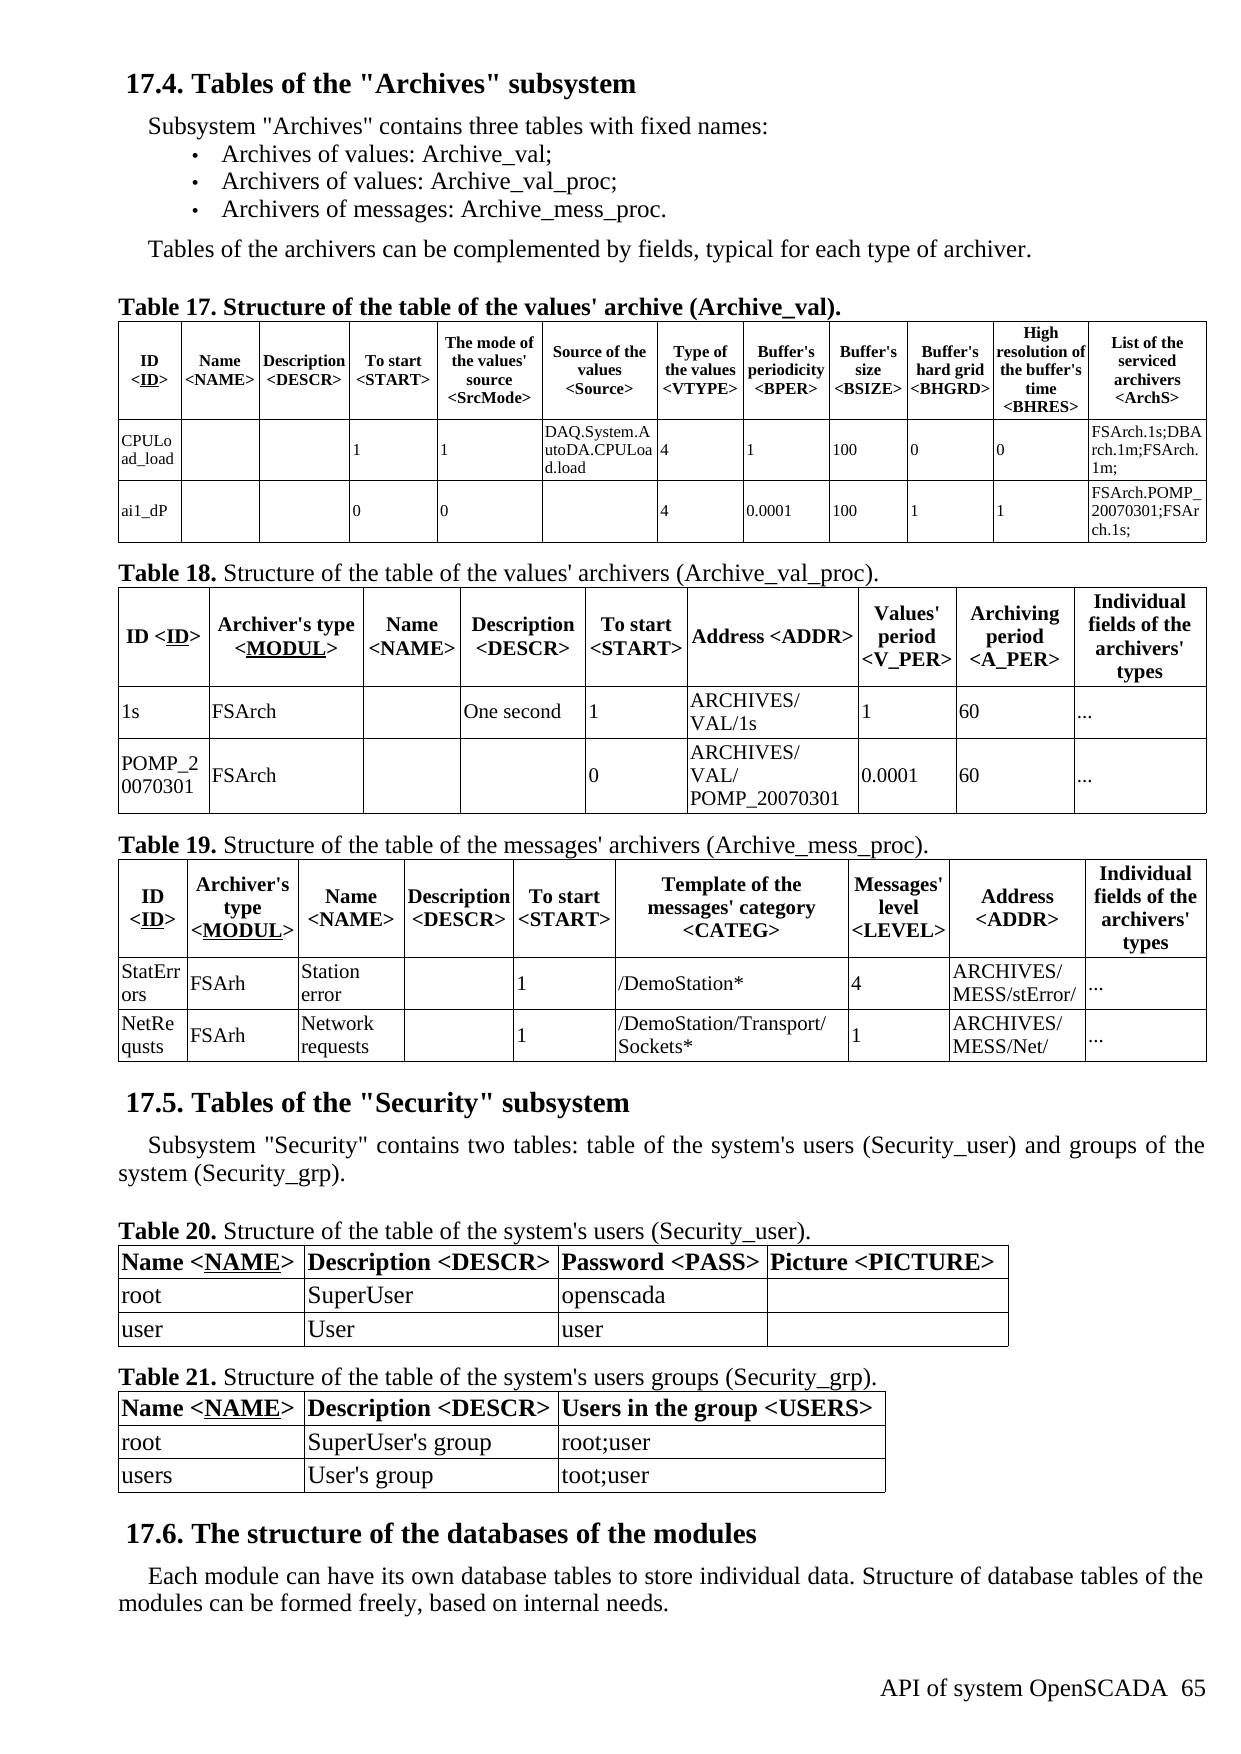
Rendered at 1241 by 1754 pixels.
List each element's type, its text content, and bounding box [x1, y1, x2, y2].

table_cell 0.0001 [744, 481, 829, 542]
table_cell 1s [119, 687, 209, 738]
table_cell ... [1086, 958, 1206, 1009]
table_cell root [119, 1426, 304, 1458]
table_cell [543, 481, 657, 542]
table_header The mode of the values' source <SrcMode> [438, 322, 542, 419]
table_cell NetRequsts [119, 1010, 187, 1061]
table_header Name <NAME> [182, 322, 259, 419]
table_cell 1 [514, 1010, 615, 1061]
table_header Individual fields of the archivers' types [1075, 588, 1206, 686]
table_cell user [559, 1313, 767, 1346]
table_cell [260, 420, 349, 480]
table_header Description <DESCR> [305, 1392, 558, 1425]
subtitle 17.5. Tables of the "Security" subsystem [118, 1086, 1206, 1119]
table_cell FSArch [210, 739, 363, 813]
text Table 18. Structure of the table of the values' archivers (Archive_val_proc). [118, 559, 1206, 587]
table_header Values' period <V_PER> [859, 588, 956, 686]
table_cell Station error [299, 958, 404, 1009]
table_cell toot;user [559, 1459, 885, 1492]
table_cell 4 [658, 420, 743, 480]
table_header Name <NAME> [364, 588, 460, 686]
table_cell user [119, 1313, 304, 1346]
table_cell 1 [908, 481, 993, 542]
table_cell 60 [957, 687, 1074, 738]
table_header Buffer's size <BSIZE> [830, 322, 907, 419]
table_cell 1 [994, 481, 1088, 542]
table_cell [461, 739, 585, 813]
table_header To start <START> [514, 860, 615, 957]
table_header Name <NAME> [119, 1246, 304, 1278]
table_cell FSArch [210, 687, 363, 738]
table_cell [182, 420, 259, 480]
table_cell [364, 687, 460, 738]
table_cell ARCHIVES/VAL/1s [688, 687, 858, 738]
table_cell /DemoStation/Transport/ Sockets* [616, 1010, 848, 1061]
table_cell 100 [830, 481, 907, 542]
text Table 21. Structure of the table of the system's users groups (Security_grp). [118, 1363, 1206, 1391]
table_cell FSArch.POMP_20070301;FSArch.1s; [1089, 481, 1206, 542]
table_header Name <NAME> [299, 860, 404, 957]
table_cell ARCHIVES/MESS/Net/ [950, 1010, 1085, 1061]
table_header Description <DESCR> [461, 588, 585, 686]
subtitle 17.6. The structure of the databases of the modules [118, 1517, 1206, 1549]
table_cell ai1_dP [119, 481, 181, 542]
table_cell 0 [350, 481, 437, 542]
table_cell ARCHIVES/MESS/stError/ [950, 958, 1085, 1009]
table_cell ... [1086, 1010, 1206, 1061]
list Archivers of values: Archive_val_proc; [162, 167, 1206, 195]
table_cell POMP_20070301 [119, 739, 209, 813]
list Subsystem "Archives" contains three tables with fixed names: [118, 112, 1206, 140]
table_cell [405, 958, 513, 1009]
table_cell 100 [830, 420, 907, 480]
table_cell FSArh [188, 958, 298, 1009]
table_header To start <START> [586, 588, 687, 686]
table_header Description <DESCR> [305, 1246, 558, 1278]
table_header Source of the values <Source> [543, 322, 657, 419]
table_header Address <ADDR> [950, 860, 1085, 957]
text Subsystem "Security" contains two tables: table of the system's users (Security_user) and groups of the system (Security_grp). [118, 1131, 1206, 1187]
table_cell root [119, 1279, 304, 1312]
table_cell 60 [957, 739, 1074, 813]
table_cell User's group [305, 1459, 558, 1492]
table_cell 1 [744, 420, 829, 480]
table_header Description <DESCR> [405, 860, 513, 957]
table_cell User [305, 1313, 558, 1346]
list Archivers of messages: Archive_mess_proc. [162, 195, 1206, 223]
table_header Description <DESCR> [260, 322, 349, 419]
subtitle 17.4. Tables of the "Archives" subsystem [118, 67, 1206, 99]
table_cell openscada [559, 1279, 767, 1312]
table_header Template of the messages' category <CATEG> [616, 860, 848, 957]
table_header Buffer's hard grid <BHGRD> [908, 322, 993, 419]
table_header Archiver's type <MODUL> [210, 588, 363, 686]
table_cell StatErrors [119, 958, 187, 1009]
text Table 20. Structure of the table of the system's users (Security_user). [118, 1217, 1206, 1244]
text Table 19. Structure of the table of the messages' archivers (Archive_mess_proc). [118, 831, 1206, 858]
table_cell users [119, 1459, 304, 1492]
table_header List of the serviced archivers <ArchS> [1089, 322, 1206, 419]
table_header Picture <PICTURE> [768, 1246, 1008, 1278]
table_cell 0.0001 [859, 739, 956, 813]
table_cell SuperUser [305, 1279, 558, 1312]
table_cell [768, 1279, 1008, 1312]
table_cell 4 [849, 958, 949, 1009]
table_cell 0 [438, 481, 542, 542]
table_cell root;user [559, 1426, 885, 1458]
table_cell One second [461, 687, 585, 738]
table_cell 1 [514, 958, 615, 1009]
table_header ID <ID> [119, 588, 209, 686]
table_cell 1 [350, 420, 437, 480]
text Each module can have its own database tables to store individual data. Structure of database tables of the modules can be formed freely, based on internal needs. [118, 1562, 1206, 1617]
table_header Password <PASS> [559, 1246, 767, 1278]
table_cell [768, 1313, 1008, 1346]
table_cell Network requests [299, 1010, 404, 1061]
table_header High resolution of the buffer's time <BHRES> [994, 322, 1088, 419]
table_cell [260, 481, 349, 542]
table_cell CPULoad_load [119, 420, 181, 480]
table_cell [364, 739, 460, 813]
table_header Archiver's type <MODUL> [188, 860, 298, 957]
table_header ID <ID> [119, 322, 181, 419]
table_cell ARCHIVES/VAL/POMP_20070301 [688, 739, 858, 813]
table_cell [405, 1010, 513, 1061]
table_cell FSArch.1s;DBArch.1m;FSArch.1m; [1089, 420, 1206, 480]
table_cell 0 [908, 420, 993, 480]
table_cell 0 [994, 420, 1088, 480]
table_cell 1 [859, 687, 956, 738]
table_cell SuperUser's group [305, 1426, 558, 1458]
table_header Messages' level <LEVEL> [849, 860, 949, 957]
table_cell 4 [658, 481, 743, 542]
table_cell 0 [586, 739, 687, 813]
text Tables of the archivers can be complemented by fields, typical for each type of archiver. [118, 235, 1206, 263]
table_cell 1 [586, 687, 687, 738]
table_header Name <NAME> [119, 1392, 304, 1425]
table_header To start <START> [350, 322, 437, 419]
list Archives of values: Archive_val; [162, 140, 1206, 167]
table_header Type of the values <VTYPE> [658, 322, 743, 419]
table_cell FSArh [188, 1010, 298, 1061]
table_header Address <ADDR> [688, 588, 858, 686]
table_cell 1 [849, 1010, 949, 1061]
table_cell ... [1075, 687, 1206, 738]
table_cell 1 [438, 420, 542, 480]
table_cell DAQ.System.AutoDA.CPULoad.load [543, 420, 657, 480]
table_header Individual fields of the archivers' types [1086, 860, 1206, 957]
table_cell /DemoStation* [616, 958, 848, 1009]
table_header Buffer's periodicity <BPER> [744, 322, 829, 419]
table_header Archiving period <A_PER> [957, 588, 1074, 686]
table_header Users in the group <USERS> [559, 1392, 885, 1425]
table_cell ... [1075, 739, 1206, 813]
text Table 17. Structure of the table of the values' archive (Archive_val). [118, 293, 1206, 321]
table_cell [182, 481, 259, 542]
table_header ID <ID> [119, 860, 187, 957]
